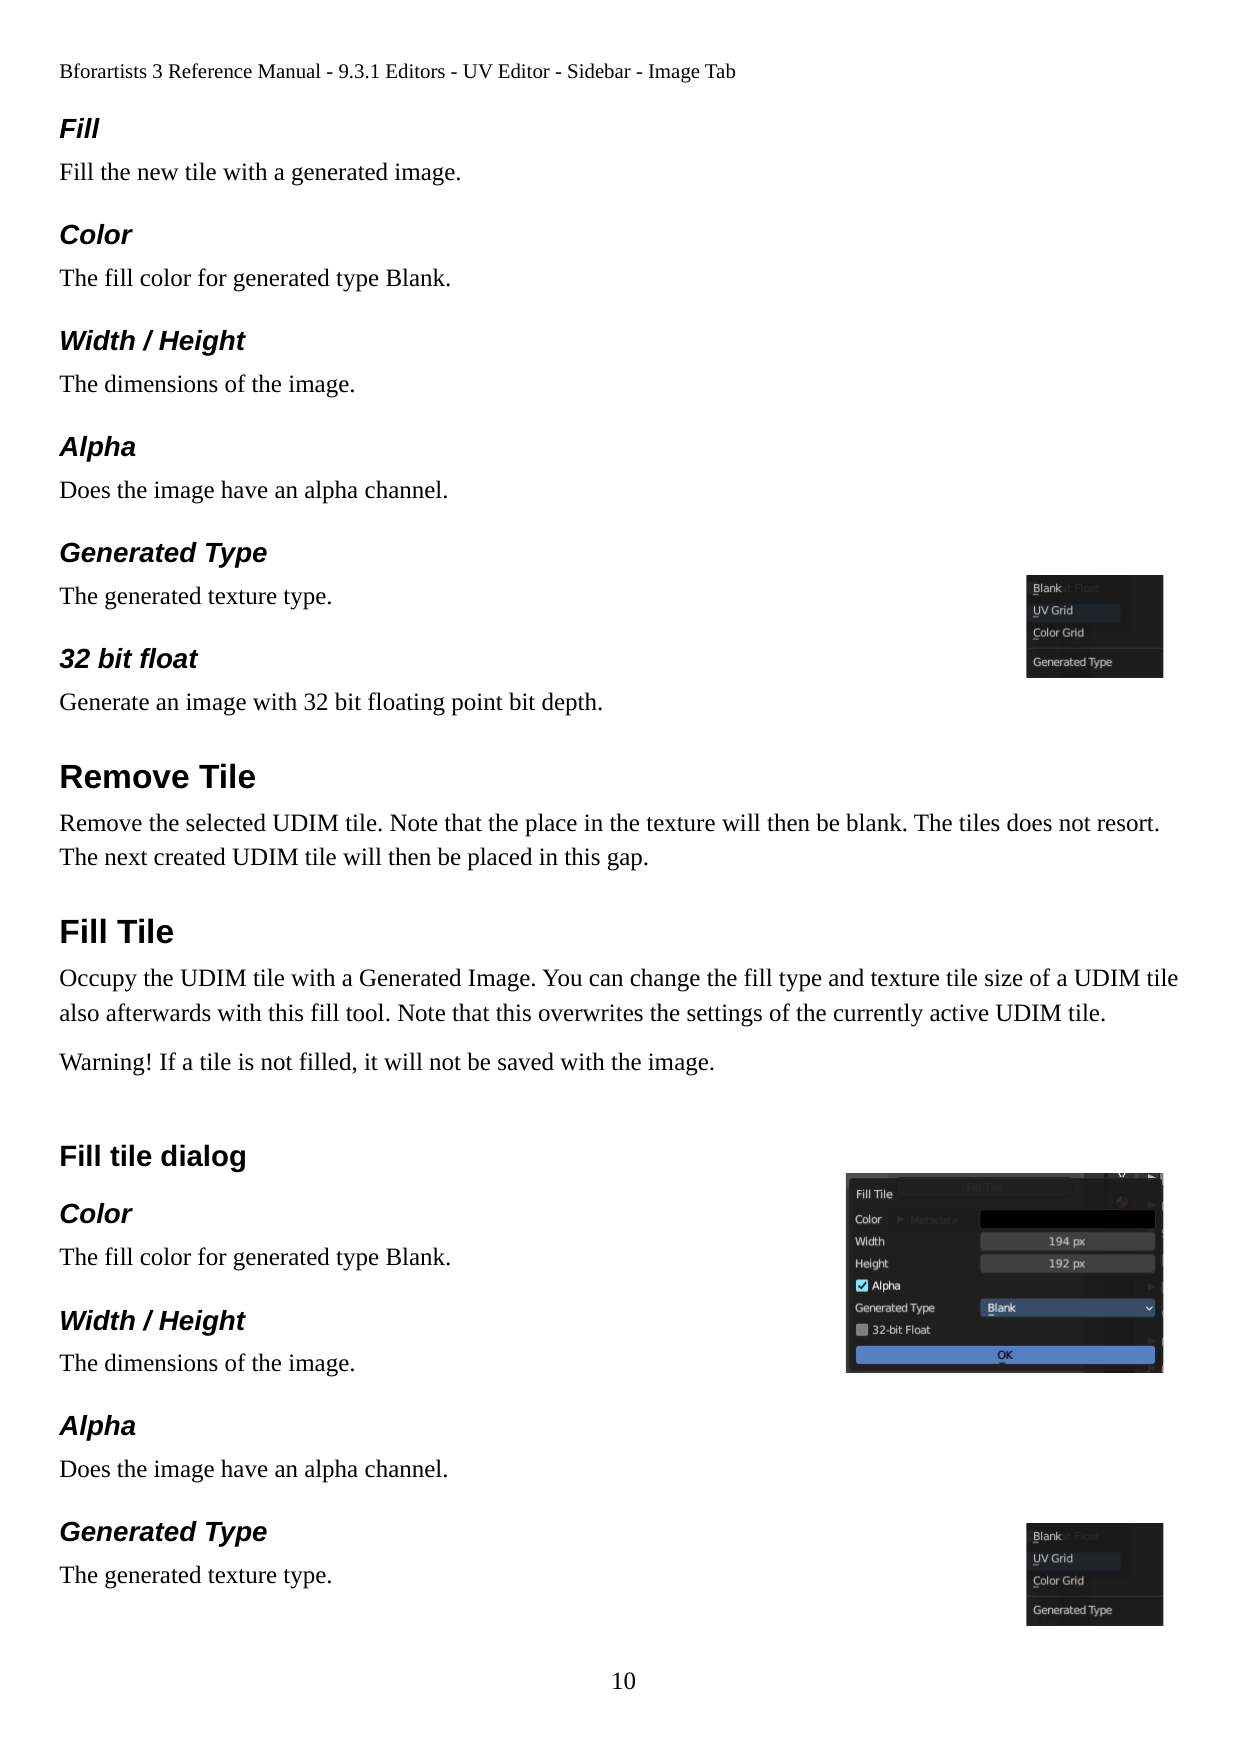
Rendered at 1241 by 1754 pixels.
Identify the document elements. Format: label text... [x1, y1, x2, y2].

subtitle 32 bit float [59, 642, 1026, 674]
subtitle [1164, 1198, 1181, 1230]
subtitle [1164, 642, 1181, 674]
subtitle [1164, 1304, 1181, 1336]
subtitle Fill tile dialog [59, 1139, 1181, 1173]
subtitle Alpha [59, 430, 1181, 462]
subtitle Generated Type [59, 536, 1181, 568]
text Fill the new tile with a generated image. [59, 157, 1181, 186]
text Generate an image with 32 bit floating point bit depth. [59, 687, 1181, 715]
text Does the image have an alpha channel. [59, 475, 1181, 503]
subtitle Remove Tile [59, 757, 1181, 795]
text The fill color for generated type Blank. [59, 263, 1181, 292]
subtitle Color [59, 1198, 845, 1230]
text Warning! If a tile is not filled, it will not be saved with the image. [59, 1047, 1181, 1076]
picture [1026, 1523, 1164, 1626]
text Remove the selected UDIM tile. Note that the place in the texture will then be blank. The tiles does not resort. The next created UDIM tile will then be placed in this gap. [59, 808, 1181, 871]
text The dimensions of the image. [59, 369, 1181, 398]
text The dimensions of the image. [59, 1348, 1181, 1377]
subtitle Alpha [59, 1410, 1181, 1442]
subtitle Width / Height [59, 324, 1181, 356]
picture [1026, 575, 1164, 678]
text Occupy the UDIM tile with a Generated Image. You can change the fill type and texture tile size of a UDIM tile also afterwards with this fill tool. Note that this overwrites the settings of the currently active UDIM tile. [59, 963, 1181, 1026]
subtitle Generated Type [59, 1516, 1181, 1548]
subtitle Fill [59, 113, 1181, 144]
picture [845, 1173, 1164, 1373]
subtitle Color [59, 218, 1181, 250]
text The generated texture type. [59, 581, 1026, 609]
text The fill color for generated type Blank. [59, 1242, 845, 1271]
subtitle Width / Height [59, 1304, 845, 1336]
subtitle Fill Tile [59, 912, 1181, 951]
text The generated texture type. [59, 1560, 1026, 1589]
text Does the image have an alpha channel. [59, 1454, 1181, 1483]
